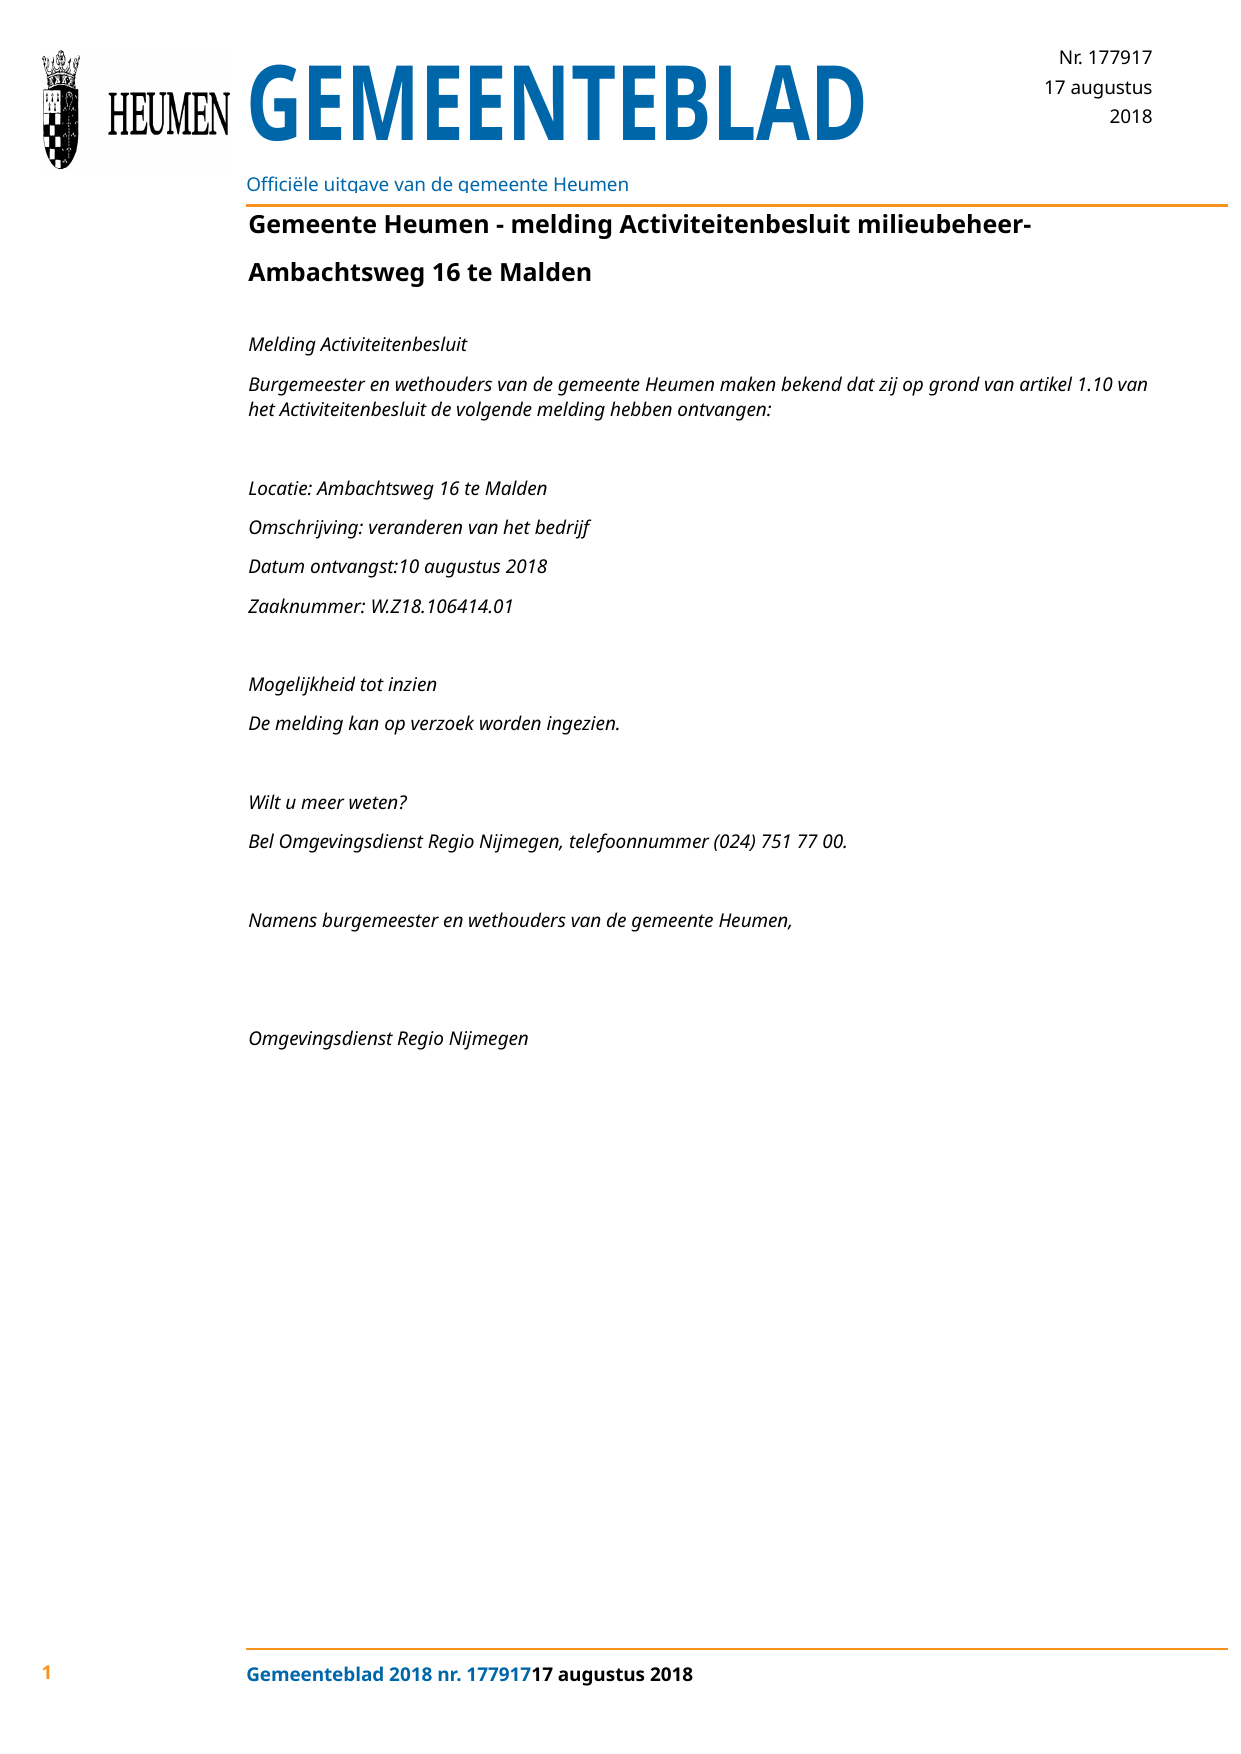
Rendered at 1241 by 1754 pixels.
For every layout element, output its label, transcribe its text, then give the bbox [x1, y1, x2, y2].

text Bel Omgevingsdienst Regio Nijmegen, telefoonnummer (024) 751 77 00. [248, 828, 1152, 854]
picture [41, 47, 231, 172]
text Datum ontvangst:10 augustus 2018 [248, 553, 1152, 579]
text Locatie: Ambachtsweg 16 te Malden [248, 475, 1152, 501]
text Omgevingsdienst Regio Nijmegen [248, 1025, 1152, 1051]
text Melding Activiteitenbesluit [248, 331, 1152, 357]
text Burgemeester en wethouders van de gemeente Heumen maken bekend dat zij op grond van artikel 1.10 van het Activiteitenbesluit de volgende melding hebben ontvangen: [248, 371, 1152, 422]
text Omschrijving: veranderen van het bedrijf [248, 514, 1152, 540]
text Namens burgemeester en wethouders van de gemeente Heumen, [248, 907, 1152, 933]
text Wilt u meer weten? [248, 789, 1152, 815]
text Mogelijkheid tot inzien [248, 671, 1152, 697]
text Gemeente Heumen - melding Activiteitenbesluit milieubeheer- Ambachtsweg 16 te Malden [248, 207, 1152, 288]
text De melding kan op verzoek worden ingezien. [248, 711, 1152, 736]
text Zaaknummer: W.Z18.106414.01 [248, 593, 1152, 618]
